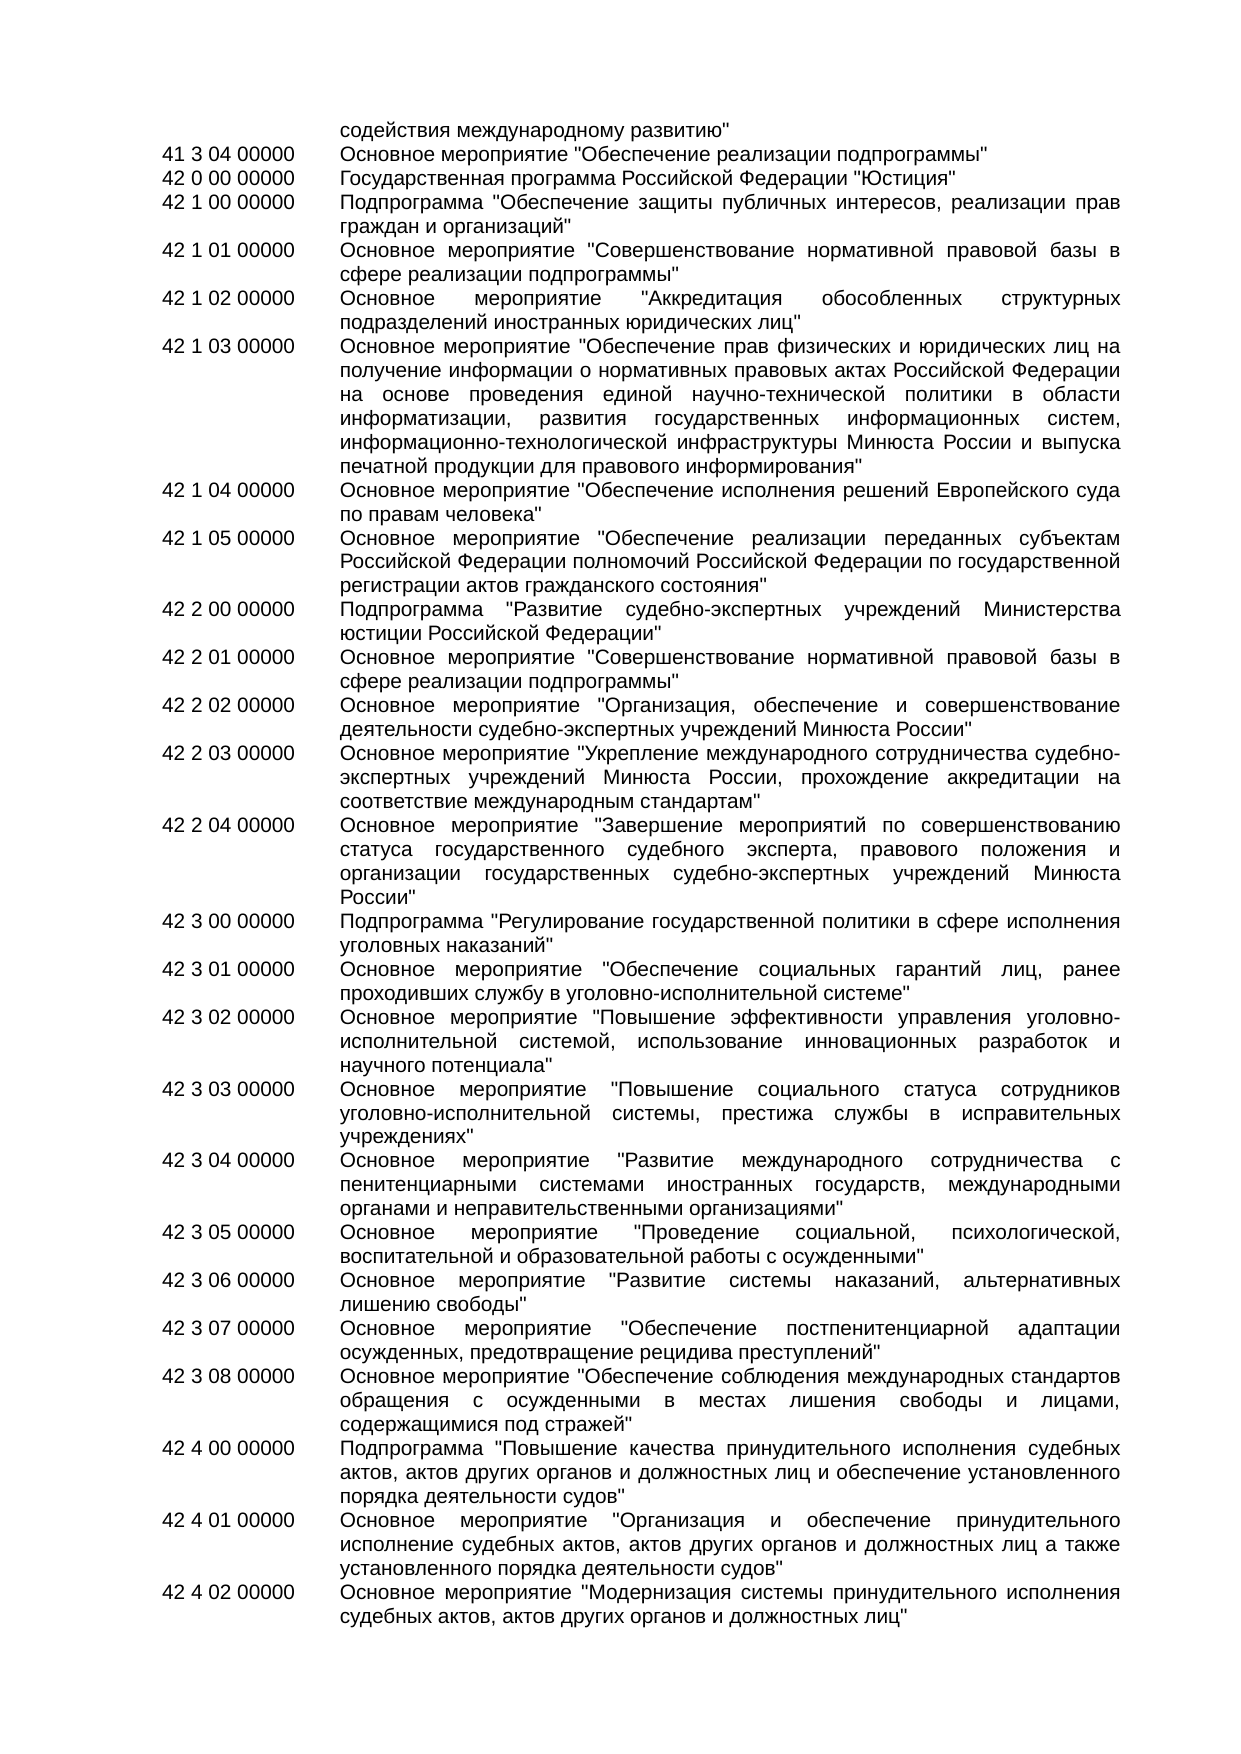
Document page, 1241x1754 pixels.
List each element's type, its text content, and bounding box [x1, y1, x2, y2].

table_cell 42 2 03 00000 [118, 741, 338, 813]
table_cell Основное мероприятие "Совершенствование нормативной правовой базы в сфере реализации подпрограммы" [339, 645, 1122, 693]
table_cell Основное мероприятие "Обеспечение соблюдения международных стандартов обращения с осужденными в местах лишения свободы и лицами, содержащимися под стражей" [339, 1364, 1122, 1436]
table_cell 42 4 00 00000 [118, 1436, 338, 1508]
table_cell Государственная программа Российской Федерации "Юстиция" [339, 166, 1122, 190]
table_cell 42 1 03 00000 [118, 334, 338, 477]
table_cell 42 1 01 00000 [118, 238, 338, 286]
table_cell Основное мероприятие "Развитие системы наказаний, альтернативных лишению свободы" [339, 1268, 1122, 1316]
table_cell 42 0 00 00000 [118, 166, 338, 190]
table_cell 42 4 01 00000 [118, 1508, 338, 1579]
table_cell Подпрограмма "Развитие судебно-экспертных учреждений Министерства юстиции Российской Федерации" [339, 597, 1122, 645]
table_cell 42 2 01 00000 [118, 645, 338, 693]
table_cell 42 2 02 00000 [118, 693, 338, 741]
table_cell Подпрограмма "Обеспечение защиты публичных интересов, реализации прав граждан и организаций" [339, 190, 1122, 238]
table_cell Основное мероприятие "Обеспечение прав физических и юридических лиц на получение информации о нормативных правовых актах Российской Федерации на основе проведения единой научно-технической политики в области информатизации, развития государственных информационных систем, информационно-технологической инфраструктуры Минюста России и выпуска печатной продукции для правового информирования" [339, 334, 1122, 477]
table_cell 42 3 04 00000 [118, 1148, 338, 1220]
table_cell 42 3 02 00000 [118, 1005, 338, 1076]
table_cell 42 1 00 00000 [118, 190, 338, 238]
table_cell 42 3 03 00000 [118, 1076, 338, 1148]
table_cell Основное мероприятие "Проведение социальной, психологической, воспитательной и образовательной работы с осужденными" [339, 1220, 1122, 1268]
table_cell 42 3 07 00000 [118, 1316, 338, 1364]
table_cell Основное мероприятие "Организация и обеспечение принудительного исполнение судебных актов, актов других органов и должностных лиц а также установленного порядка деятельности судов" [339, 1508, 1122, 1579]
table_cell Основное мероприятие "Аккредитация обособленных структурных подразделений иностранных юридических лиц" [339, 286, 1122, 334]
table_cell 42 3 00 00000 [118, 909, 338, 957]
table_cell 42 4 02 00000 [118, 1580, 338, 1627]
table_cell Основное мероприятие "Модернизация системы принудительного исполнения судебных актов, актов других органов и должностных лиц" [339, 1580, 1122, 1627]
table_cell Основное мероприятие "Повышение социального статуса сотрудников уголовно-исполнительной системы, престижа службы в исправительных учреждениях" [339, 1076, 1122, 1148]
table_cell [118, 118, 338, 142]
table_cell 42 2 00 00000 [118, 597, 338, 645]
table_cell 42 1 02 00000 [118, 286, 338, 334]
table_cell 42 3 05 00000 [118, 1220, 338, 1268]
table_cell Подпрограмма "Повышение качества принудительного исполнения судебных актов, актов других органов и должностных лиц и обеспечение установленного порядка деятельности судов" [339, 1436, 1122, 1508]
table_cell Основное мероприятие "Обеспечение реализации подпрограммы" [339, 142, 1122, 166]
table_cell Основное мероприятие "Обеспечение постпенитенциарной адаптации осужденных, предотвращение рецидива преступлений" [339, 1316, 1122, 1364]
table_cell Основное мероприятие "Обеспечение реализации переданных субъектам Российской Федерации полномочий Российской Федерации по государственной регистрации актов гражданского состояния" [339, 525, 1122, 597]
table_cell 42 1 04 00000 [118, 478, 338, 525]
table_cell 42 3 01 00000 [118, 957, 338, 1004]
table_cell 42 3 06 00000 [118, 1268, 338, 1316]
table_cell Основное мероприятие "Развитие международного сотрудничества с пенитенциарными системами иностранных государств, международными органами и неправительственными организациями" [339, 1148, 1122, 1220]
table_cell Основное мероприятие "Укрепление международного сотрудничества судебно-экспертных учреждений Минюста России, прохождение аккредитации на соответствие международным стандартам" [339, 741, 1122, 813]
table_cell 41 3 04 00000 [118, 142, 338, 166]
table_cell 42 3 08 00000 [118, 1364, 338, 1436]
table_cell Основное мероприятие "Завершение мероприятий по совершенствованию статуса государственного судебного эксперта, правового положения и организации государственных судебно-экспертных учреждений Минюста России" [339, 813, 1122, 909]
table_cell содействия международному развитию" [339, 118, 1122, 142]
table_cell Подпрограмма "Регулирование государственной политики в сфере исполнения уголовных наказаний" [339, 909, 1122, 957]
table_cell 42 1 05 00000 [118, 525, 338, 597]
table_cell 42 2 04 00000 [118, 813, 338, 909]
table_cell Основное мероприятие "Повышение эффективности управления уголовно-исполнительной системой, использование инновационных разработок и научного потенциала" [339, 1005, 1122, 1076]
table_cell Основное мероприятие "Обеспечение социальных гарантий лиц, ранее проходивших службу в уголовно-исполнительной системе" [339, 957, 1122, 1004]
table_cell Основное мероприятие "Организация, обеспечение и совершенствование деятельности судебно-экспертных учреждений Минюста России" [339, 693, 1122, 741]
table_cell Основное мероприятие "Обеспечение исполнения решений Европейского суда по правам человека" [339, 478, 1122, 525]
table_cell Основное мероприятие "Совершенствование нормативной правовой базы в сфере реализации подпрограммы" [339, 238, 1122, 286]
